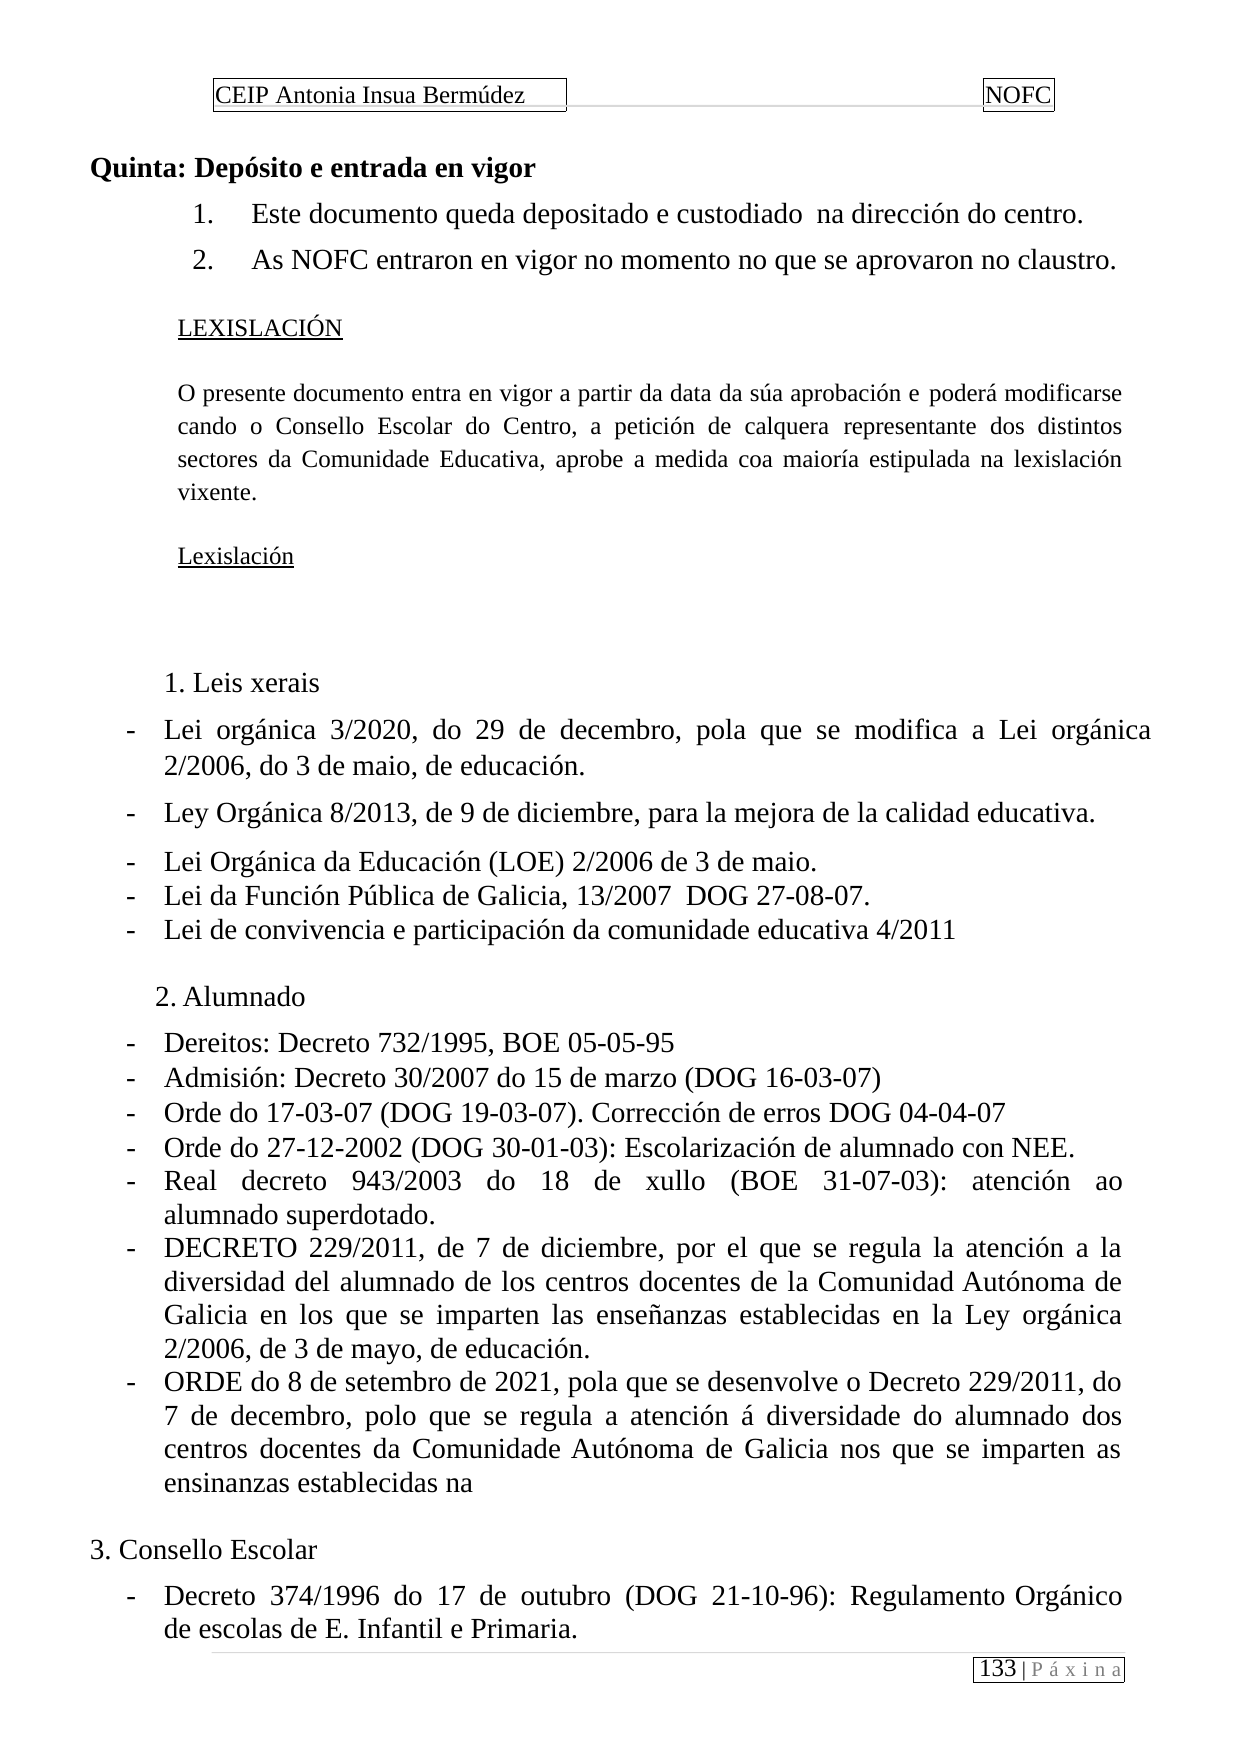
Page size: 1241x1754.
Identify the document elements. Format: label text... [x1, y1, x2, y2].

list As NOFC entraron en vigor no momento no que se aprovaron no claustro. [192, 242, 1153, 275]
list Lei orgánica 3/2020, do 29 de decembro, pola que se modifica a Lei orgánica 2/2006, do 3 de maio, de educación. [126, 711, 1153, 782]
list ORDE do 8 de setembro de 2021, pola que se desenvolve o Decreto 229/2011, do 7 de decembro, polo que se regula a atención á diversidade do alumnado dos centros docentes da Comunidade Autónoma de Galicia nos que se imparten as ensinanzas establecidas na [126, 1364, 1123, 1499]
list Lei Orgánica da Educación (LOE) 2/2006 de 3 de maio. [126, 842, 1153, 878]
list Orde do 17-03-07 (DOG 19-03-07). Corrección de erros DOG 04-04-07 [126, 1094, 1153, 1130]
text 2. Alumnado [126, 979, 1153, 1013]
list Ley Orgánica 8/2013, de 9 de diciembre, para la mejora de la calidad educativa. [126, 794, 1153, 830]
list Lei de convivencia e participación da comunidade educativa 4/2011 [126, 912, 1153, 945]
list DECRETO 229/2011, de 7 de diciembre, por el que se regula la atención a la diversidad del alumnado de los centros docentes de la Comunidad Autónoma de Galicia en los que se imparten las enseñanzas establecidas en la Ley orgánica 2/2006, de 3 de mayo, de educación. [126, 1230, 1123, 1364]
text O presente documento entra en vigor a partir da data da súa aprobación e poderá modificarse cando o Consello Escolar do Centro, a petición de calquera representante dos distintos sectores da Comunidade Educativa, aprobe a medida coa maioría estipulada na lexislación vixente. [177, 378, 1122, 506]
text 3. Consello Escolar [89, 1532, 1153, 1565]
list Real decreto 943/2003 do 18 de xullo (BOE 31-07-03): atención ao alumnado superdotado. [126, 1163, 1123, 1230]
text Lexislación [177, 541, 1153, 570]
text LEXISLACIÓN [177, 313, 1153, 342]
list Este documento queda depositado e custodiado na dirección do centro. [192, 196, 1153, 229]
list 1. Leis xerais [163, 665, 1153, 698]
list Admisión: Decreto 30/2007 do 15 de marzo (DOG 16-03-07) [126, 1059, 1153, 1094]
list Dereitos: Decreto 732/1995, BOE 05-05-95 [126, 1025, 1153, 1058]
list Decreto 374/1996 do 17 de outubro (DOG 21-10-96): Regulamento Orgánico de escolas de E. Infantil e Primaria. [126, 1578, 1123, 1645]
subtitle Quinta: Depósito e entrada en vigor [89, 150, 1153, 183]
list Lei da Función Pública de Galicia, 13/2007 DOG 27-08-07. [126, 878, 1153, 912]
list Orde do 27-12-2002 (DOG 30-01-03): Escolarización de alumnado con NEE. [126, 1130, 1122, 1163]
